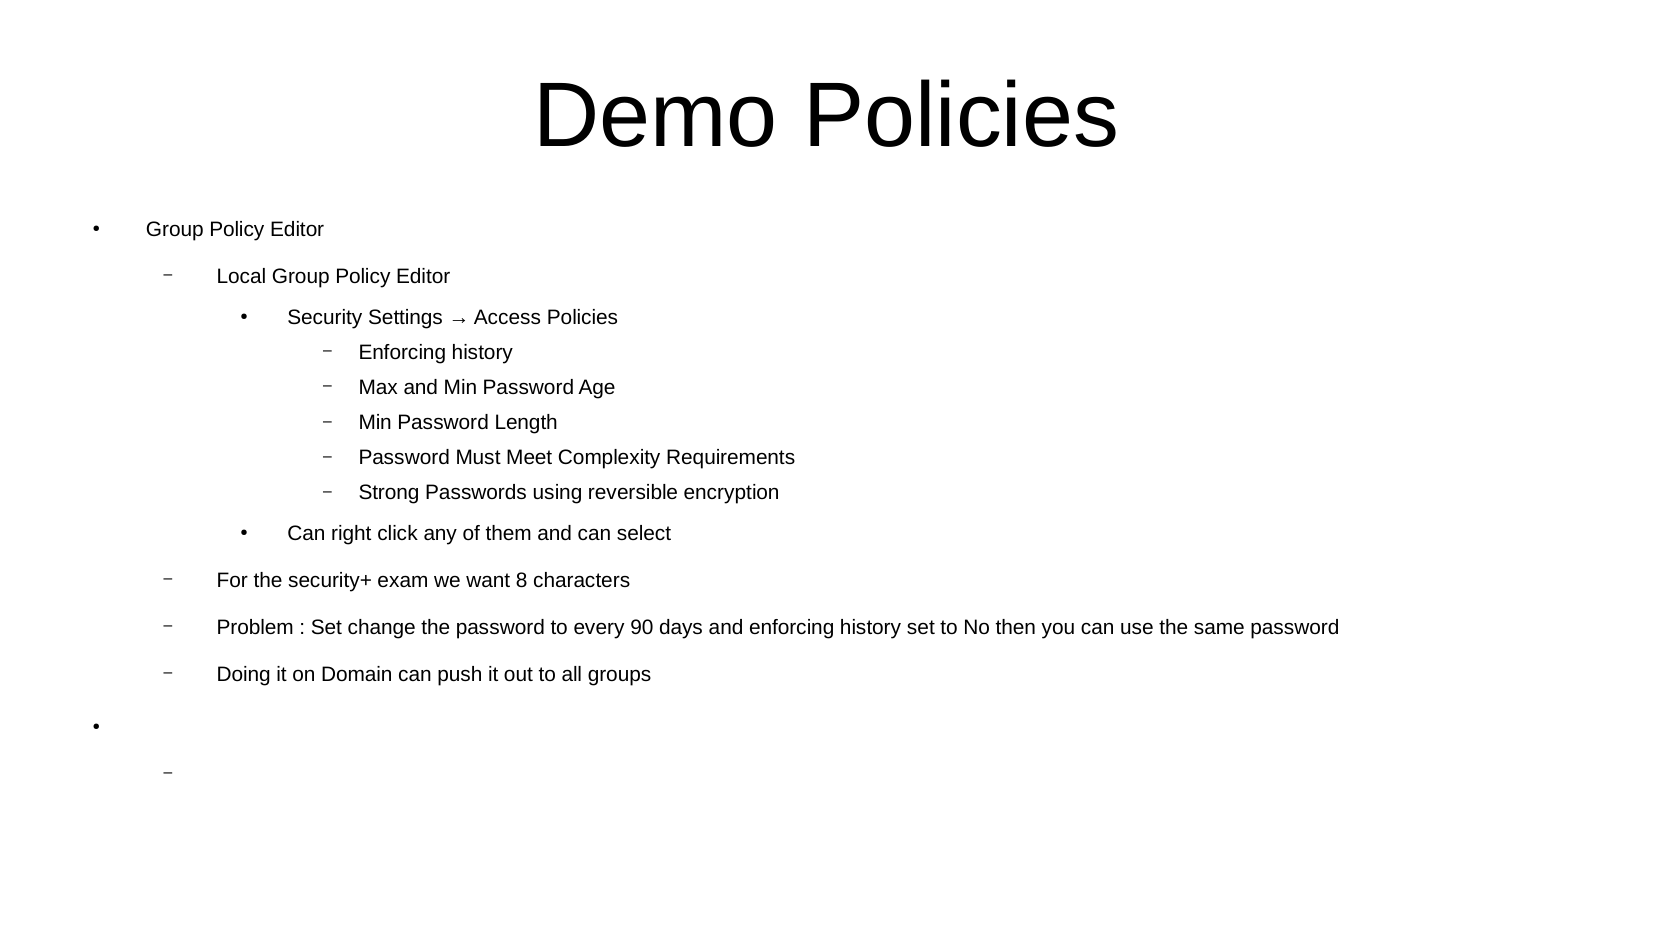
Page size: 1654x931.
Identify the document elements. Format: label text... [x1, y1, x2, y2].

title Demo Policies [82, 37, 1571, 193]
list Group Policy Editor Local Group Policy Editor Security Settings → Access Policies Enforcing history Max and Min Password Age Min Password Length Password Must Meet Complexity Requirements Strong Passwords using reversible encryption Can right click any of them and can select For the security+ exam we want 8 characters Problem : Set change the password to every 90 days and enforcing history set to No then you can use the same password Doing it on Domain can push it out to all groups [75, 217, 1571, 916]
